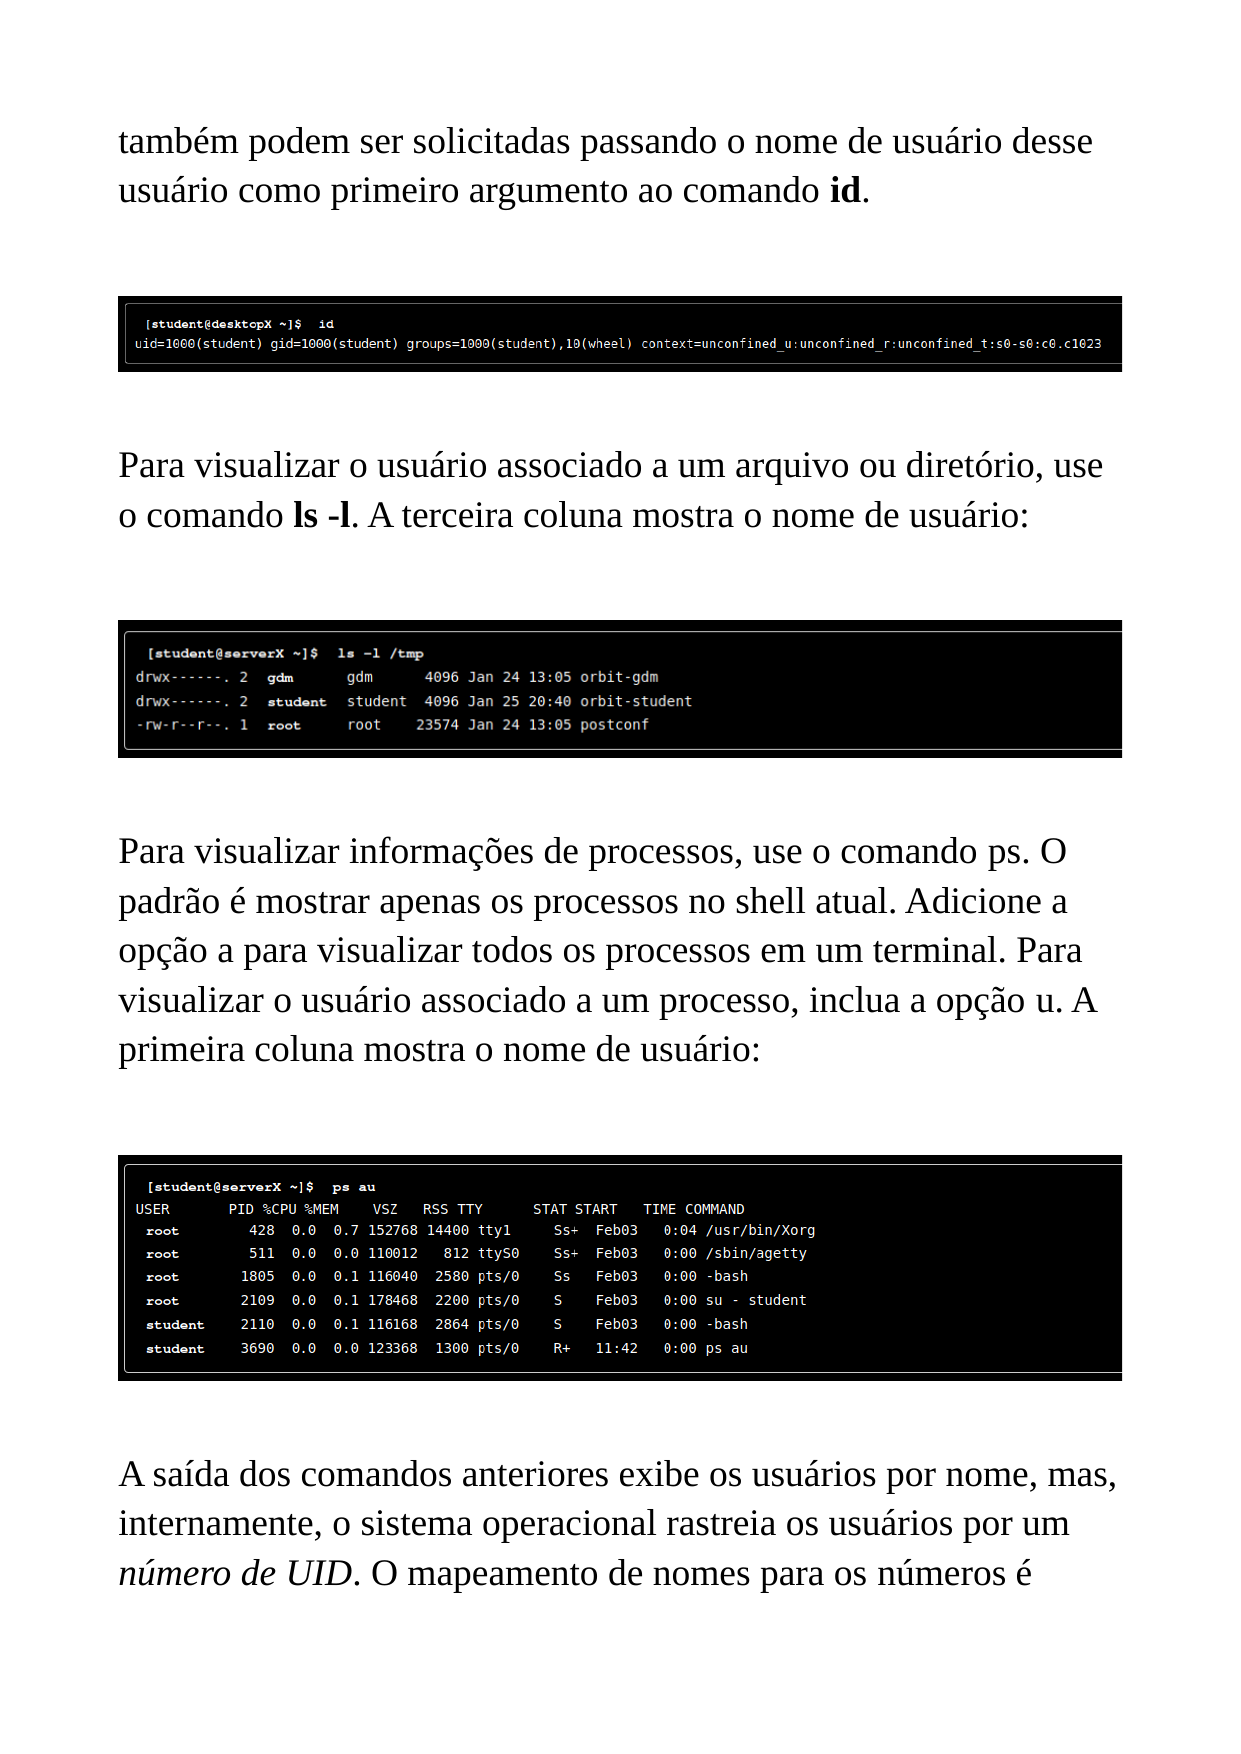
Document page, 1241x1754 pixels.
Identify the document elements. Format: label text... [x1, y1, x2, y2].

text A saída dos comandos anteriores exibe os usuários por nome, mas, internamente, o sistema operacional rastreia os usuários por um número de UID. O mapeamento de nomes para os números é [118, 1451, 1122, 1593]
picture [118, 620, 1123, 758]
text Para visualizar informações de processos, use o comando ps. O padrão é mostrar apenas os processos no shell atual. Adicione a opção a para visualizar todos os processos em um terminal. Para visualizar o usuário associado a um processo, inclua a opção u. A primeira coluna mostra o nome de usuário: [118, 828, 1122, 1070]
text também podem ser solicitadas passando o nome de usuário desse usuário como primeiro argumento ao comando id. [118, 118, 1122, 211]
picture [118, 1155, 1123, 1381]
picture [118, 296, 1123, 372]
text Para visualizar o usuário associado a um arquivo ou diretório, use o comando ls -l. A terceira coluna mostra o nome de usuário: [118, 443, 1122, 535]
